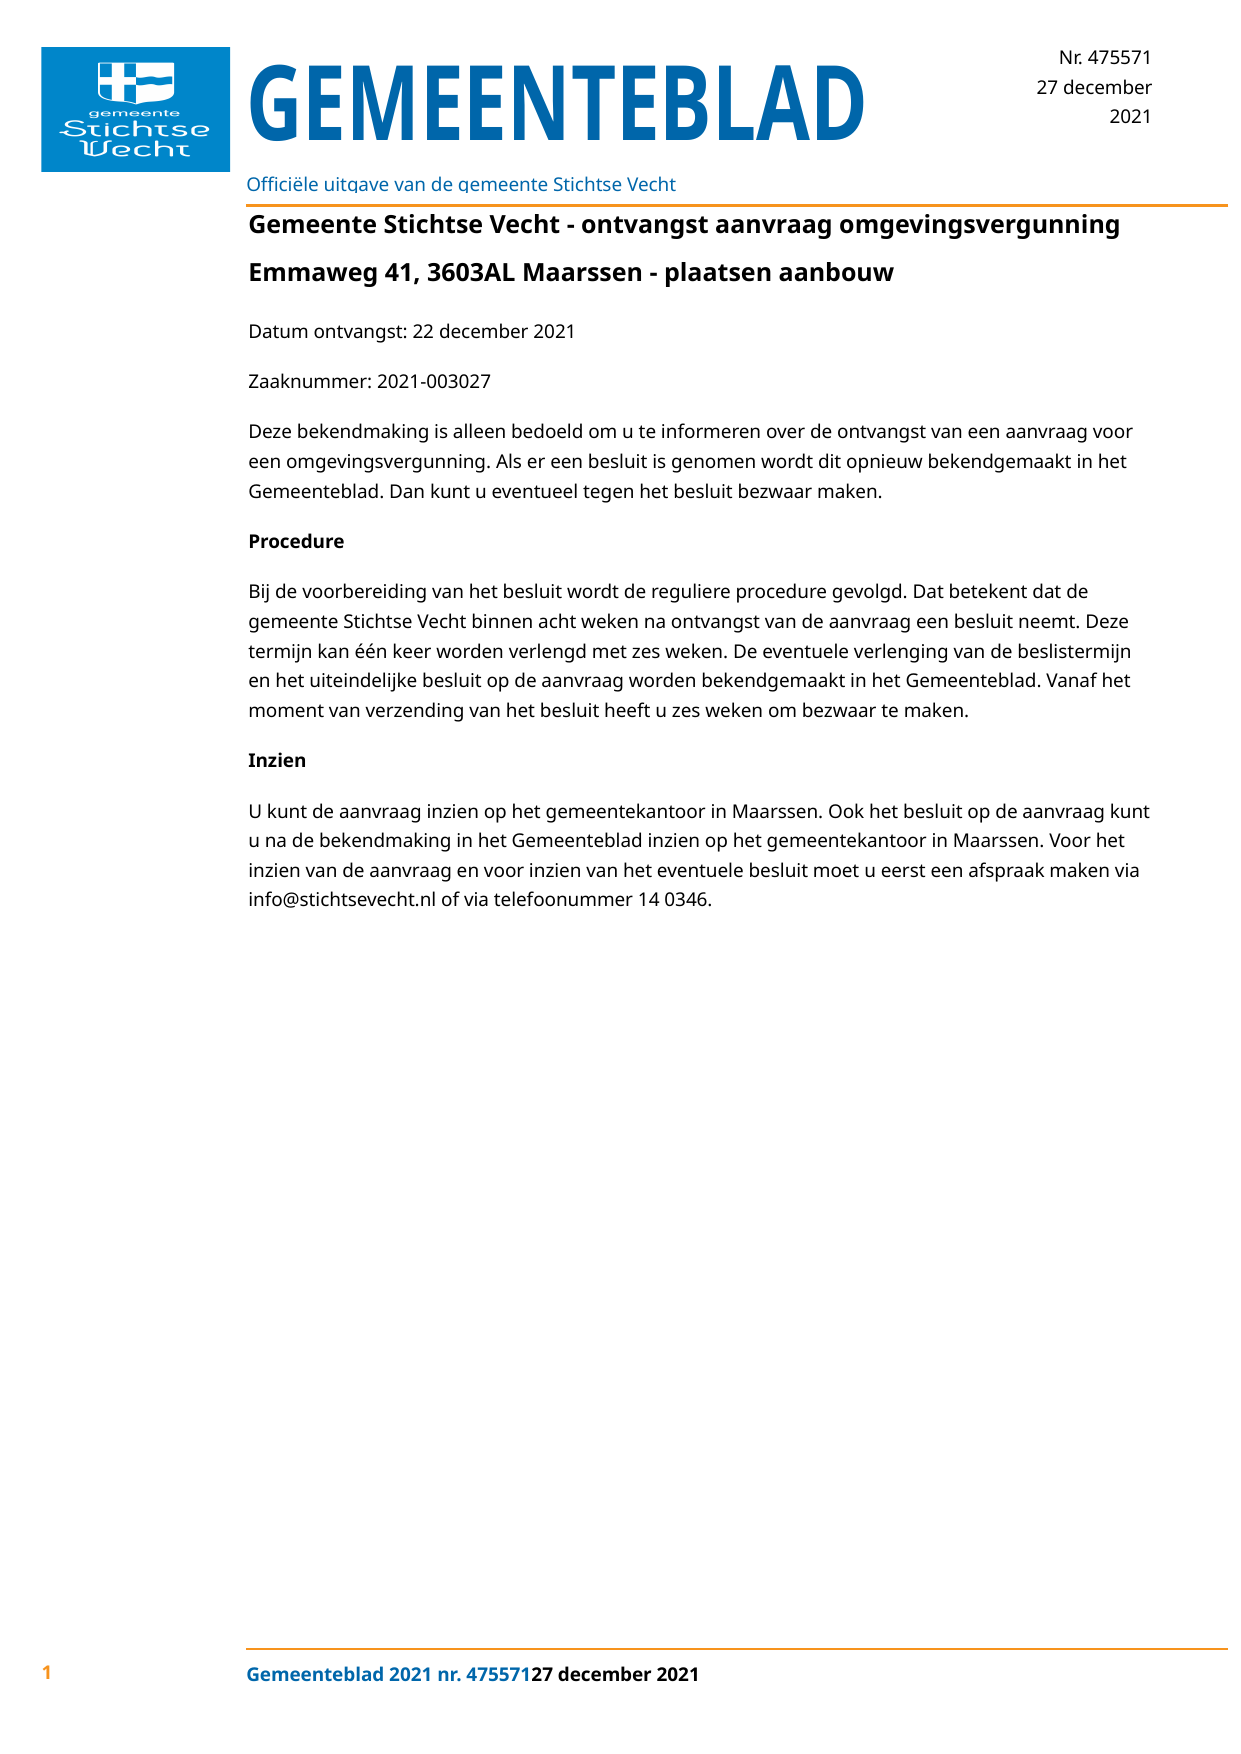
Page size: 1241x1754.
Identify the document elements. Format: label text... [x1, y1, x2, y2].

text Zaaknummer: 2021-003027 [248, 368, 1152, 394]
text Procedure [248, 528, 1152, 554]
picture [99, 63, 135, 101]
text Deze bekendmaking is alleen bedoeld om u te informeren over de ontvangst van een aanvraag voor een omgevingsvergunning. Als er een besluit is genomen wordt dit opnieuw bekendgemaakt in het Gemeenteblad. Dan kunt u eventueel tegen het besluit bezwaar maken. [248, 419, 1152, 504]
text U kunt de aanvraag inzien op het gemeentekantoor in Maarssen. Ook het besluit op de aanvraag kunt u na de bekendmaking in het Gemeenteblad inzien op het gemeentekantoor in Maarssen. Voor het inzien van de aanvraag en voor inzien van het eventuele besluit moet u eerst een afspraak maken via info@stichtsevecht.nl of via telefoonummer 14 0346. [248, 798, 1152, 912]
picture [137, 63, 174, 103]
text Inzien [248, 747, 1152, 773]
text Datum ontvangst: 22 december 2021 [248, 318, 1152, 344]
text Bij de voorbereiding van het besluit wordt de reguliere procedure gevolgd. Dat betekent dat de gemeente Stichtse Vecht binnen acht weken na ontvangst van de aanvraag een besluit neemt. Deze termijn kan één keer worden verlengd met zes weken. De eventuele verlenging van de beslistermijn en het uiteindelijke besluit op de aanvraag worden bekendgemaakt in het Gemeenteblad. Vanaf het moment van verzending van het besluit heeft u zes weken om bezwaar te maken. [248, 579, 1152, 723]
text Gemeente Stichtse Vecht - ontvangst aanvraag omgevingsvergunning Emmaweg 41, 3603AL Maarssen - plaatsen aanbouw [248, 207, 1152, 288]
